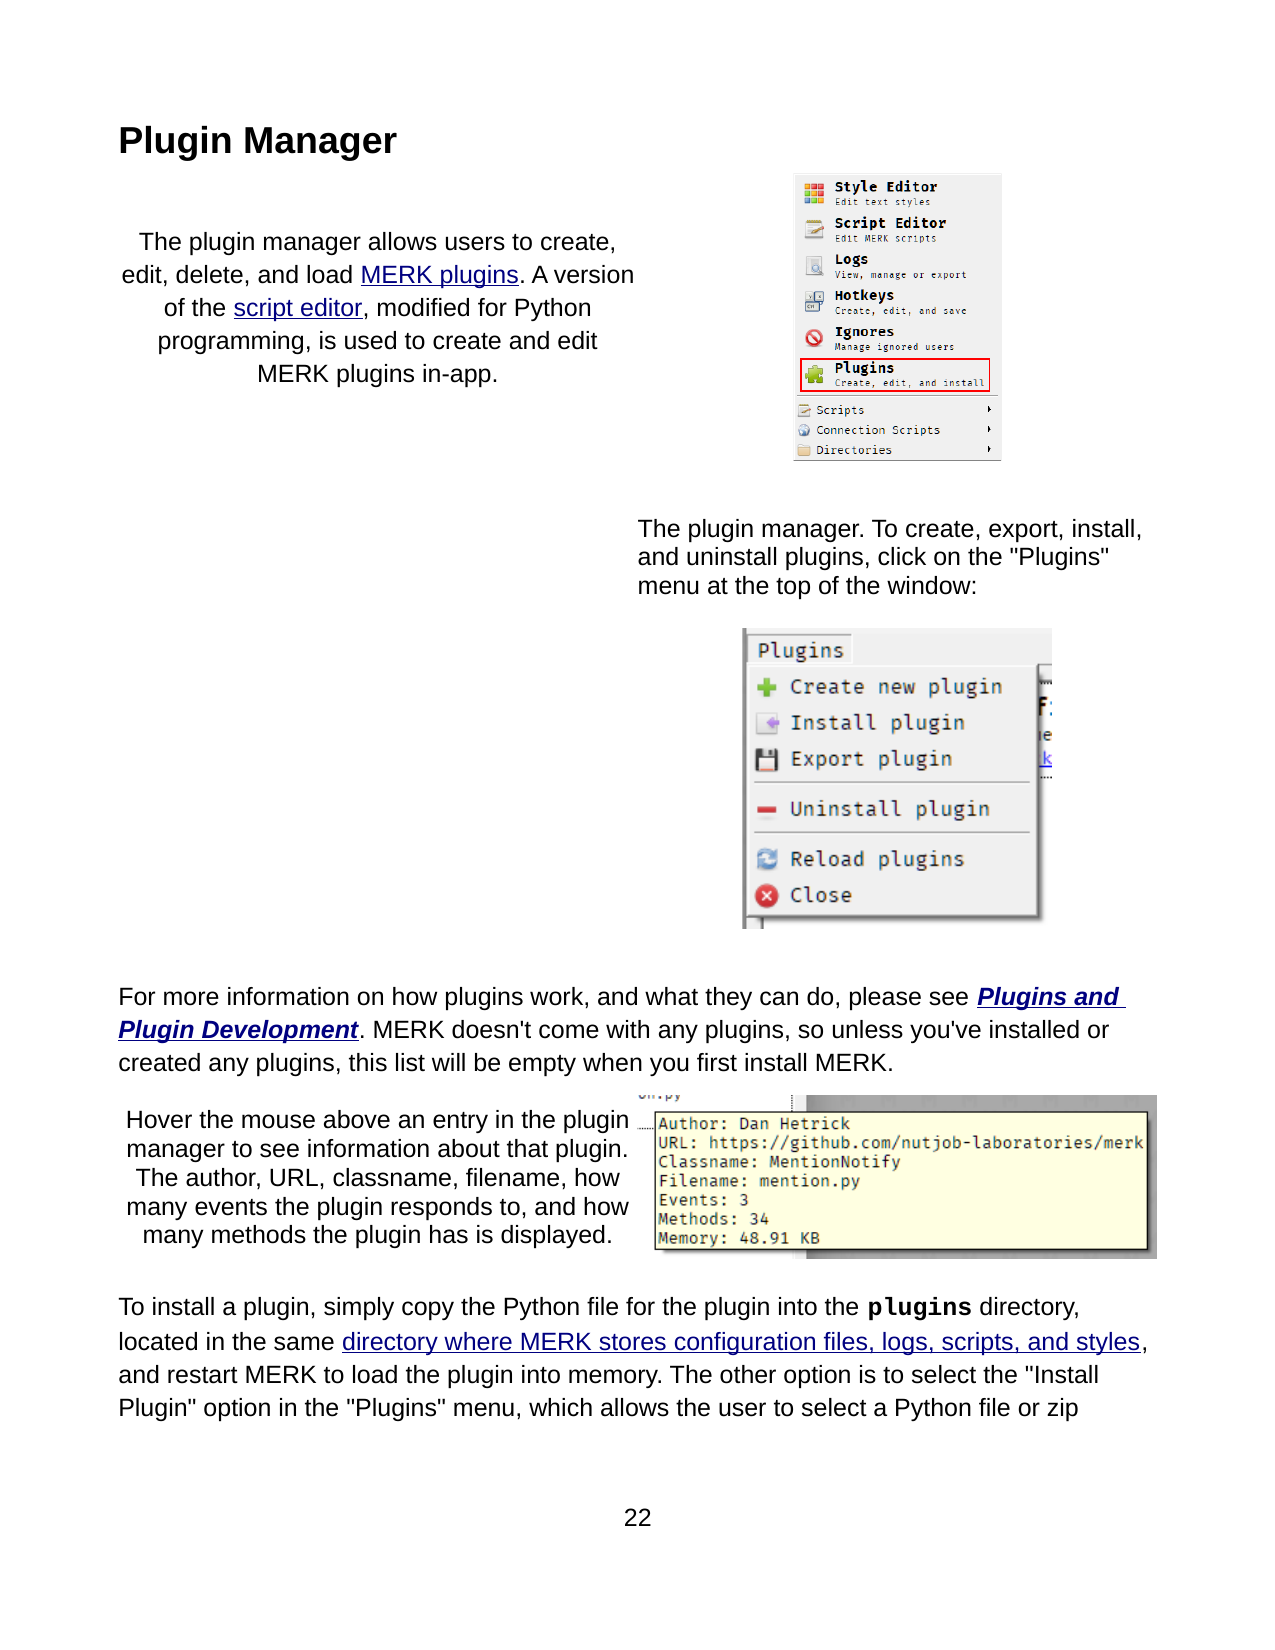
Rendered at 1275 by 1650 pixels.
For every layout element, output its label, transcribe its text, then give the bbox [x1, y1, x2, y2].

table_header [638, 174, 793, 460]
text To install a plugin, simply copy the Python file for the plugin into the plugins directory, located in the same directory where MERK stores configuration files, logs, scripts, and styles, and restart MERK to load the plugin into memory. The other option is to select the "Install Plugin" option in the "Plugins" menu, which allows the user to select a Python file or zip [118, 1259, 1157, 1422]
table_header The plugin manager allows users to create, edit, delete, and load MERK plugins. A version of the script editor, modified for Python programming, is used to create and edit MERK plugins in-app. [118, 174, 637, 460]
table_header Hover the mouse above an entry in the plugin manager to see information about that plugin. The author, URL, classname, filename, how many events the plugin responds to, and how many methods the plugin has is displayed. [118, 1096, 637, 1259]
picture [742, 628, 1052, 929]
table_header [1002, 174, 1157, 460]
subtitle Plugin Manager [118, 118, 1157, 161]
table_header The plugin manager. To create, export, install, and uninstall plugins, click on the "Plugins" menu at the top of the window: [638, 508, 1157, 934]
table_header [118, 508, 637, 934]
picture [637, 1095, 1157, 1259]
picture [793, 173, 1002, 461]
text For more information on how plugins work, and what they can do, please see Plugins and Plugin Development. MERK doesn't come with any plugins, so unless you've installed or created any plugins, this list will be empty when you first install MERK. [118, 982, 1157, 1077]
